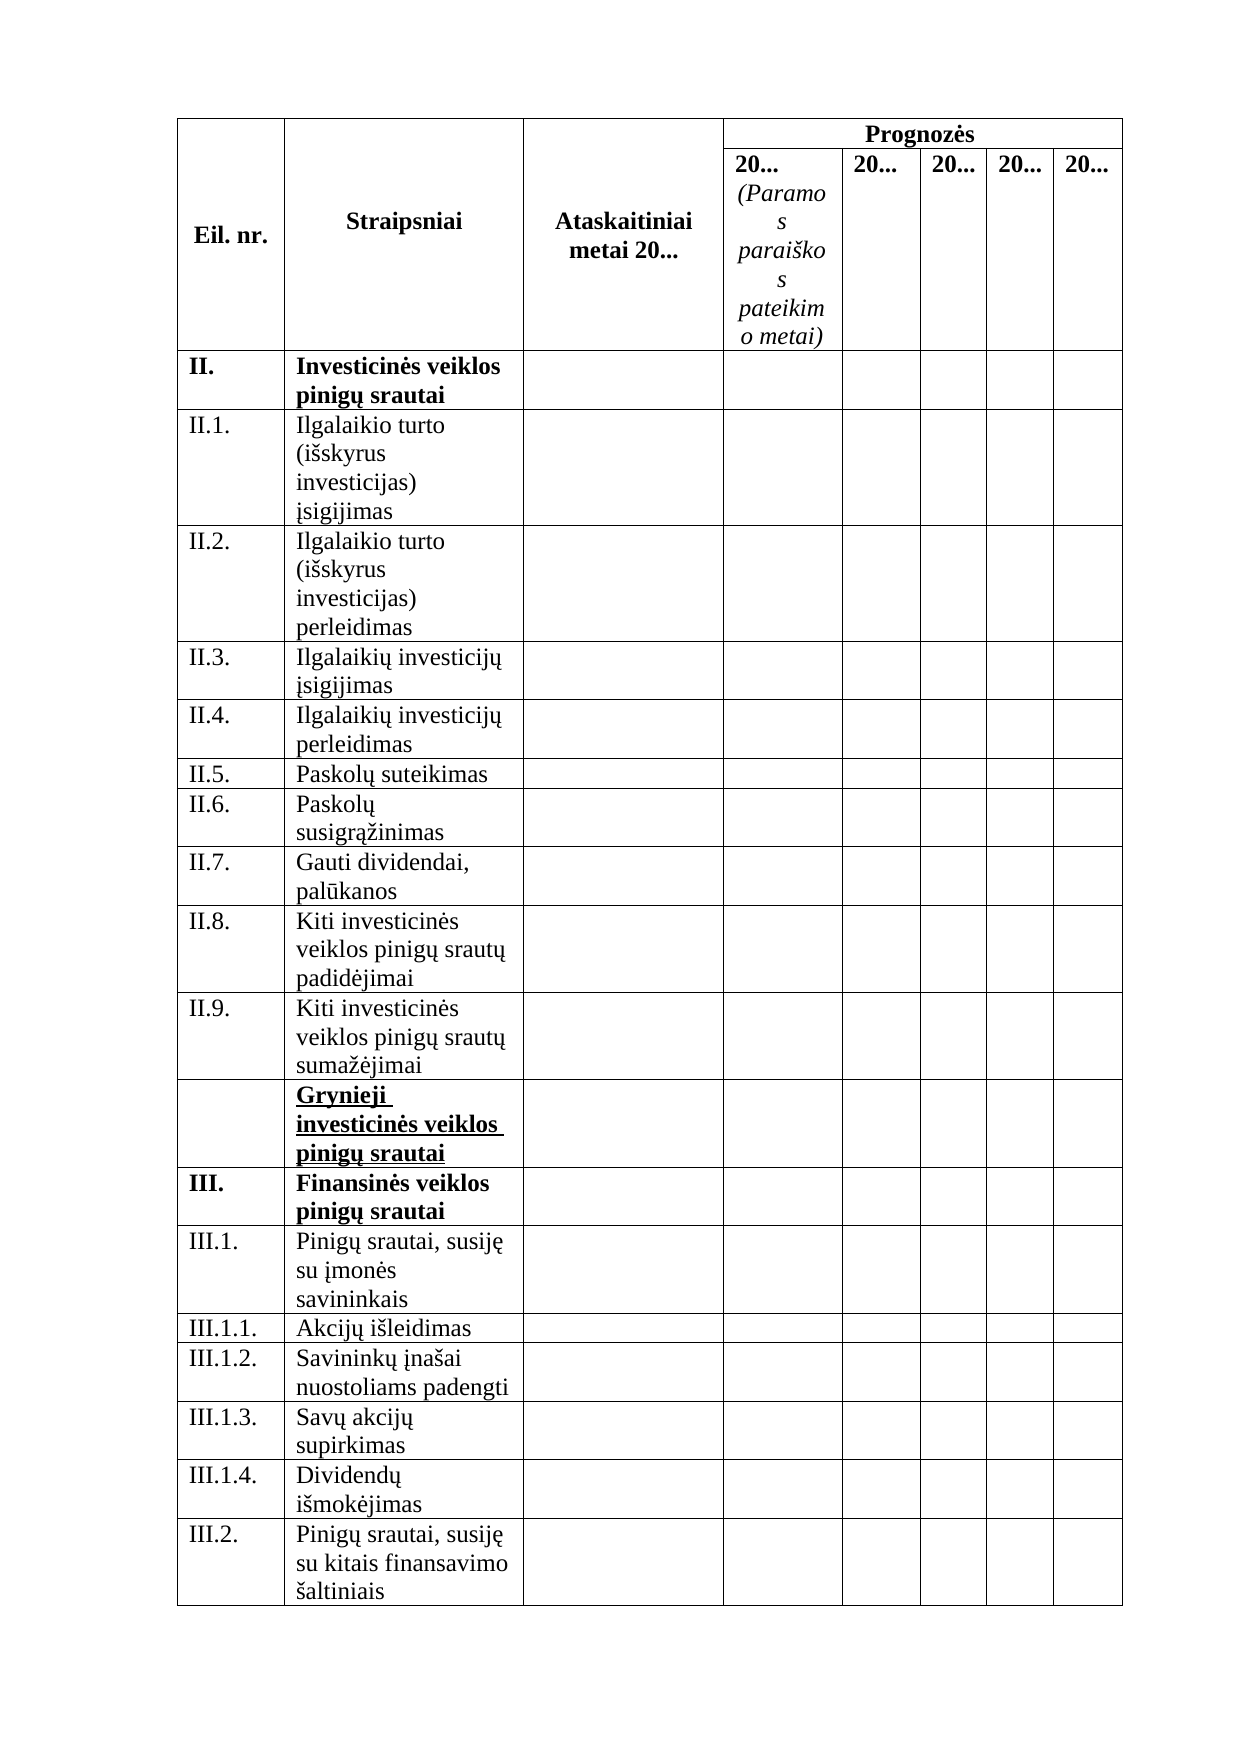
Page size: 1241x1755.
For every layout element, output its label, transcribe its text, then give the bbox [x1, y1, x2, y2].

table_cell [843, 1168, 920, 1225]
table_cell Savų akcijų supirkimas [285, 1402, 523, 1459]
table_cell [987, 759, 1053, 788]
table_cell [524, 1343, 723, 1401]
table_cell [843, 1226, 920, 1312]
table_cell [524, 410, 723, 525]
table_cell [921, 1343, 986, 1401]
table_cell II.6. [178, 789, 284, 846]
table_cell [1054, 1168, 1122, 1225]
table_cell [524, 1226, 723, 1312]
table_cell II.9. [178, 993, 284, 1079]
table_cell [724, 642, 842, 699]
table_cell [524, 1168, 723, 1225]
table_cell [1054, 1343, 1122, 1401]
table_cell [987, 1402, 1053, 1459]
table_cell [724, 993, 842, 1079]
table_cell [987, 1080, 1053, 1167]
table_cell [724, 700, 842, 758]
table_cell 20... (Paramos paraiškos pateikimo metai) [724, 149, 842, 350]
table_cell [921, 1168, 986, 1225]
table_cell [1054, 526, 1122, 641]
table_header Prognozės [724, 119, 1122, 148]
table_cell 20... [987, 149, 1053, 350]
table_cell III. [178, 1168, 284, 1225]
table_cell III.1. [178, 1226, 284, 1312]
table_cell [921, 526, 986, 641]
table_cell Pinigų srautai, susiję su įmonės savininkais [285, 1226, 523, 1312]
table_cell [524, 700, 723, 758]
table_cell [524, 642, 723, 699]
table_cell [921, 1314, 986, 1342]
table_cell [843, 1314, 920, 1342]
table_cell [921, 1226, 986, 1312]
table_cell [921, 993, 986, 1079]
table_cell Dividendų išmokėjimas [285, 1460, 523, 1518]
table_cell [987, 1314, 1053, 1342]
table_cell [724, 789, 842, 846]
table_cell 20... [1054, 149, 1122, 350]
table_cell [987, 1460, 1053, 1518]
table_cell [1054, 410, 1122, 525]
table_cell [724, 1168, 842, 1225]
table_cell Pinigų srautai, susiję su kitais finansavimo šaltiniais [285, 1519, 523, 1605]
table_cell II.5. [178, 759, 284, 788]
table_cell [843, 526, 920, 641]
table_cell [524, 526, 723, 641]
table_cell III.1.3. [178, 1402, 284, 1459]
table_cell [843, 1080, 920, 1167]
table_cell [987, 847, 1053, 905]
table_cell 20... [843, 149, 920, 350]
table_cell [1054, 847, 1122, 905]
table_cell [524, 1080, 723, 1167]
table_cell [987, 1168, 1053, 1225]
table_cell [1054, 906, 1122, 992]
table_cell [724, 1314, 842, 1342]
table_cell III.1.1. [178, 1314, 284, 1342]
table_cell [724, 1080, 842, 1167]
table_cell Ilgalaikių investicijų įsigijimas [285, 642, 523, 699]
table_cell II.3. [178, 642, 284, 699]
table_cell Gauti dividendai, palūkanos [285, 847, 523, 905]
table_cell [1054, 700, 1122, 758]
table_cell [524, 1402, 723, 1459]
table_cell II.8. [178, 906, 284, 992]
table_cell [843, 1343, 920, 1401]
table_cell Kiti investicinės veiklos pinigų srautų sumažėjimai [285, 993, 523, 1079]
table_cell [724, 526, 842, 641]
table_cell [921, 1519, 986, 1605]
table_cell [724, 1226, 842, 1312]
table_cell [1054, 993, 1122, 1079]
table_cell [987, 1519, 1053, 1605]
table_cell [987, 789, 1053, 846]
table_cell [843, 1402, 920, 1459]
table_cell II.7. [178, 847, 284, 905]
table_cell [1054, 759, 1122, 788]
table_cell [987, 1226, 1053, 1312]
table_cell [921, 847, 986, 905]
table_cell [987, 526, 1053, 641]
table_cell [524, 789, 723, 846]
table_cell III.2. [178, 1519, 284, 1605]
table_cell Ilgalaikių investicijų perleidimas [285, 700, 523, 758]
table_cell [843, 759, 920, 788]
table_cell [921, 906, 986, 992]
table_cell III.1.2. [178, 1343, 284, 1401]
table_cell [178, 1080, 284, 1167]
table_cell Grynieji investicinės veiklos pinigų srautai [285, 1080, 523, 1167]
table_cell [987, 410, 1053, 525]
table_cell [524, 1519, 723, 1605]
table_cell Paskolų suteikimas [285, 759, 523, 788]
table_cell [524, 1460, 723, 1518]
table_cell [1054, 642, 1122, 699]
table_cell 20... [921, 149, 986, 350]
table_cell [1054, 789, 1122, 846]
table_cell Akcijų išleidimas [285, 1314, 523, 1342]
table_cell [921, 1080, 986, 1167]
table_cell [1054, 1226, 1122, 1312]
table_cell II.2. [178, 526, 284, 641]
table_cell [524, 993, 723, 1079]
table_cell [724, 906, 842, 992]
table_cell [921, 642, 986, 699]
table_cell [843, 1519, 920, 1605]
table_cell [843, 847, 920, 905]
table_cell [921, 700, 986, 758]
table_cell [987, 700, 1053, 758]
table_cell [1054, 351, 1122, 409]
table_cell [1054, 1402, 1122, 1459]
table_cell Finansinės veiklos pinigų srautai [285, 1168, 523, 1225]
table_cell [524, 1314, 723, 1342]
table_cell [724, 759, 842, 788]
table_cell II.1. [178, 410, 284, 525]
table_cell [724, 1343, 842, 1401]
table_cell II.4. [178, 700, 284, 758]
table_cell [843, 642, 920, 699]
table_header Ataskaitiniai metai 20... [524, 119, 723, 350]
table_cell Kiti investicinės veiklos pinigų srautų padidėjimai [285, 906, 523, 992]
table_cell Ilgalaikio turto (išskyrus investicijas) įsigijimas [285, 410, 523, 525]
table_cell [921, 1402, 986, 1459]
table_cell [921, 1460, 986, 1518]
table_cell [843, 410, 920, 525]
table_cell [1054, 1314, 1122, 1342]
table_cell [843, 700, 920, 758]
table_cell [843, 993, 920, 1079]
table_cell Investicinės veiklos pinigų srautai [285, 351, 523, 409]
table_cell Ilgalaikio turto (išskyrus investicijas) perleidimas [285, 526, 523, 641]
table_cell [921, 759, 986, 788]
table_cell [987, 642, 1053, 699]
table_header Eil. nr. [178, 119, 284, 350]
table_cell III.1.4. [178, 1460, 284, 1518]
table_cell [724, 847, 842, 905]
table_cell [724, 1519, 842, 1605]
table_cell [921, 351, 986, 409]
table_cell [843, 906, 920, 992]
table_cell [987, 1343, 1053, 1401]
table_cell [843, 789, 920, 846]
table_cell [1054, 1080, 1122, 1167]
table_cell [987, 906, 1053, 992]
table_cell [987, 993, 1053, 1079]
table_cell [724, 410, 842, 525]
table_cell [843, 1460, 920, 1518]
table_cell [724, 1402, 842, 1459]
table_cell [921, 789, 986, 846]
table_cell [987, 351, 1053, 409]
table_cell [524, 906, 723, 992]
table_cell [843, 351, 920, 409]
table_cell [524, 847, 723, 905]
table_cell [1054, 1460, 1122, 1518]
table_cell Savininkų įnašai nuostoliams padengti [285, 1343, 523, 1401]
table_cell [921, 410, 986, 525]
table_cell [724, 351, 842, 409]
table_cell II. [178, 351, 284, 409]
table_cell [524, 351, 723, 409]
table_header Straipsniai [285, 119, 523, 350]
table_cell Paskolų susigrąžinimas [285, 789, 523, 846]
table_cell [524, 759, 723, 788]
table_cell [1054, 1519, 1122, 1605]
table_cell [724, 1460, 842, 1518]
